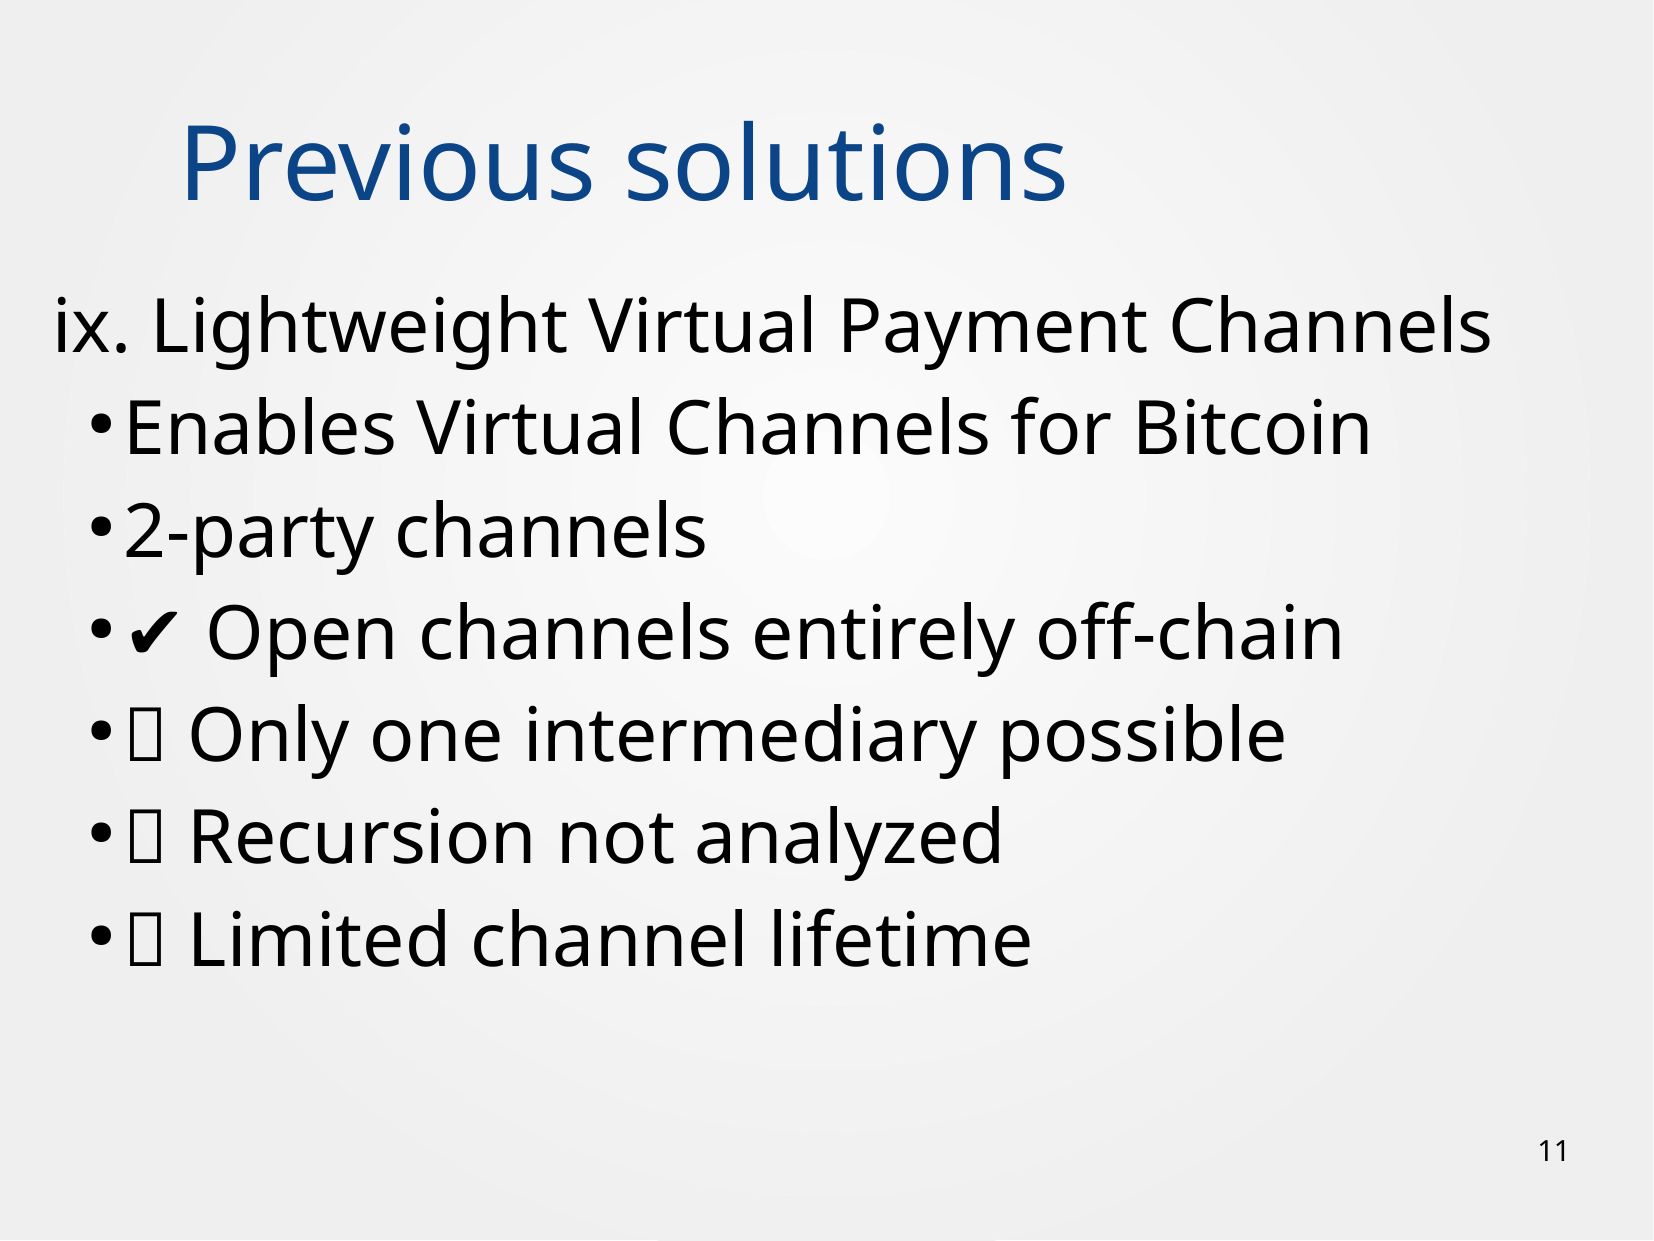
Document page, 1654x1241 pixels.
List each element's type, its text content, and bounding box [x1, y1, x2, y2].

title Previous solutions [178, 88, 1132, 231]
subtitle ix. Lightweight Virtual Payment Channels Enables Virtual Channels for Bitcoin 2-party channels ✔️ Open channels entirely off-chain ❌ Only one intermediary possible ❌ Recursion not analyzed ❌ Limited channel lifetime [52, 272, 1603, 1193]
